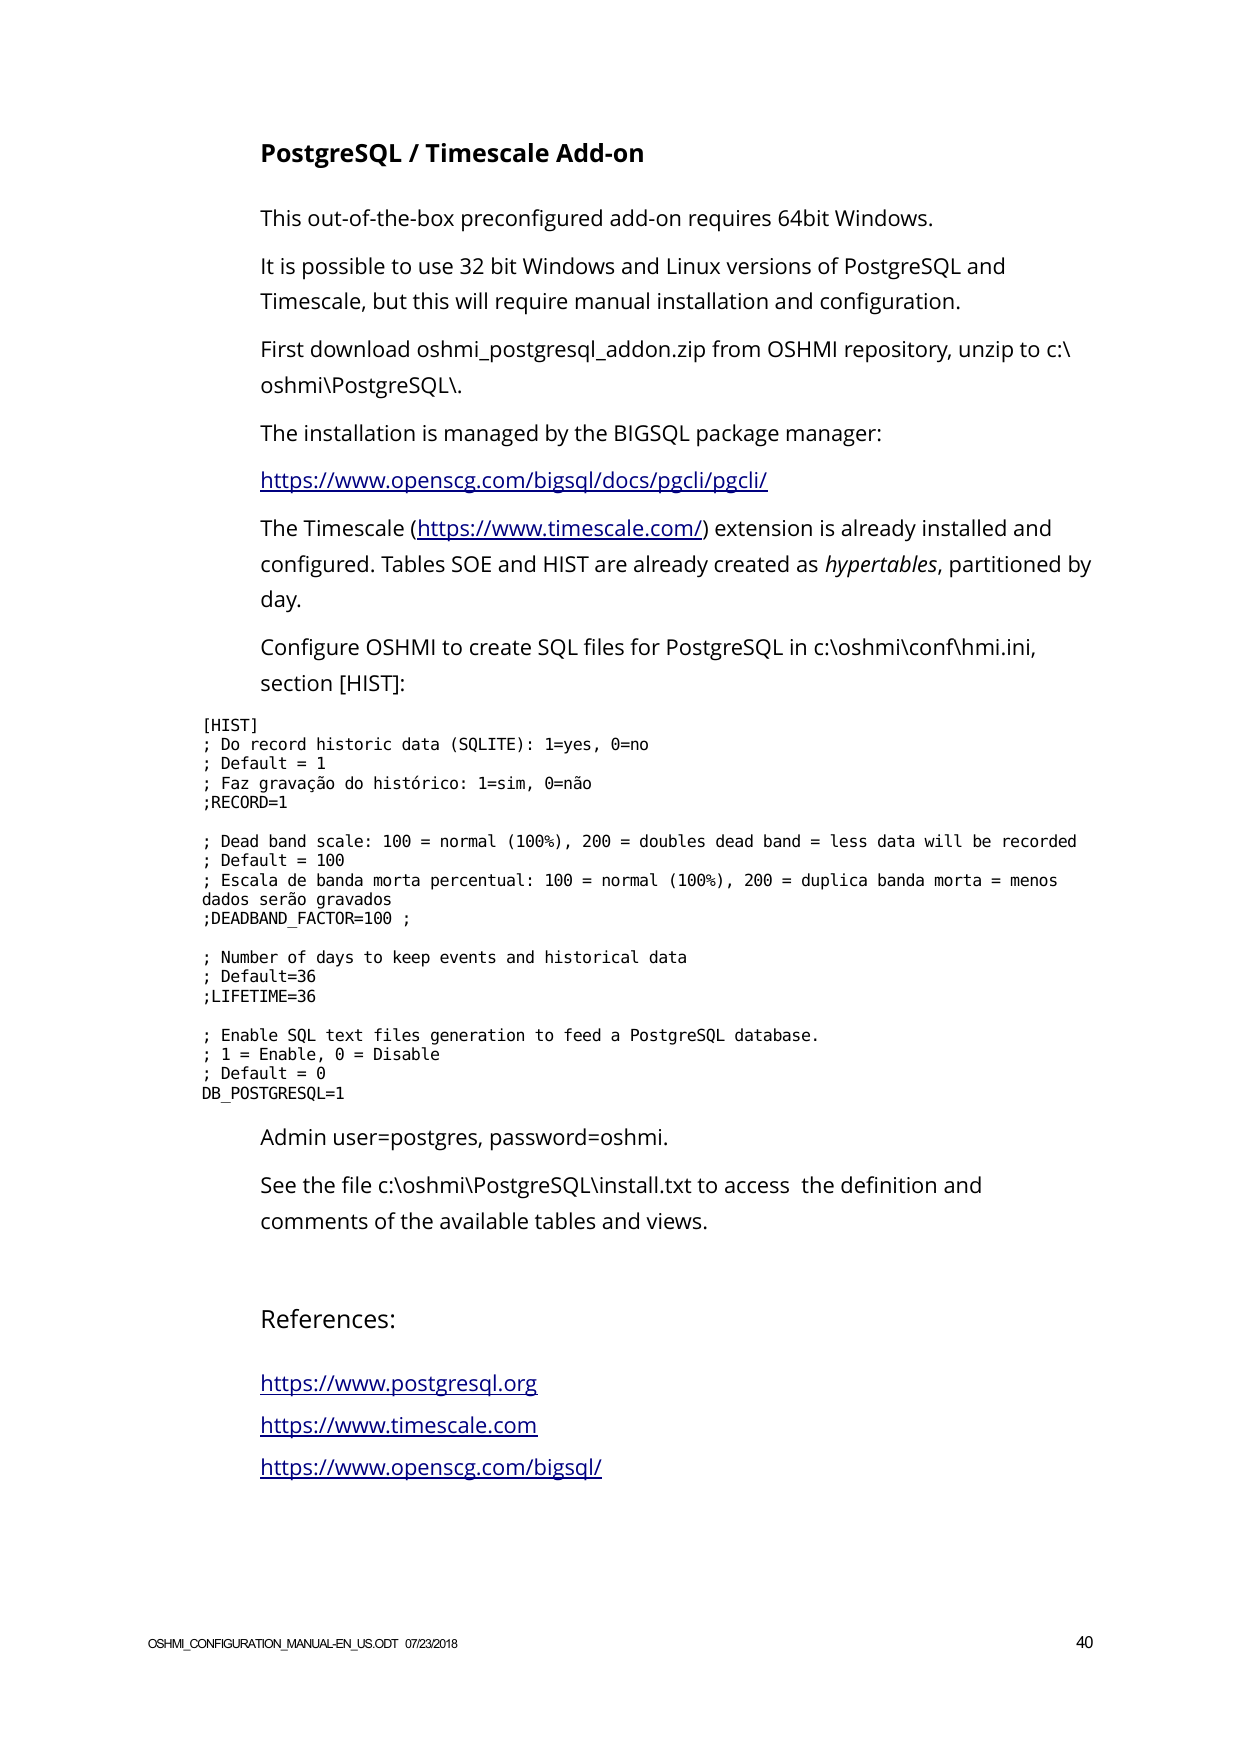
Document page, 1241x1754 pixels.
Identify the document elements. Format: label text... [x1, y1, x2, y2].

text ; Number of days to keep events and historical data [202, 948, 1093, 967]
subtitle https://www.openscg.com/bigsql/ [260, 1452, 1093, 1482]
text ; Dead band scale: 100 = normal (100%), 200 = doubles dead band = less data will be recorded [202, 832, 1093, 851]
text The Timescale (https://www.timescale.com/) extension is already installed and configured. Tables SOE and HIST are already created as hypertables, partitioned by day. [260, 513, 1093, 614]
text ; 1 = Enable, 0 = Disable [202, 1045, 1093, 1064]
text ; Default = 1 [202, 754, 1093, 774]
subtitle References: [260, 1301, 1093, 1335]
text ;RECORD=1 [202, 793, 1093, 812]
text The installation is managed by the BIGSQL package manager: [260, 417, 1093, 447]
text Admin user=postgres, password=oshmi. [260, 1122, 1093, 1152]
text ;DEADBAND_FACTOR=100 ; [202, 909, 1093, 929]
text ; Faz gravação do histórico: 1=sim, 0=não [202, 774, 1093, 793]
text See the file c:\oshmi\PostgreSQL\install.txt to access the definition and comments of the available tables and views. [260, 1170, 1093, 1236]
text ; Enable SQL text files generation to feed a PostgreSQL database. [202, 1026, 1093, 1045]
text Configure OSHMI to create SQL files for PostgreSQL in c:\oshmi\conf\hmi.ini, section [HIST]: [260, 632, 1093, 698]
text This out-of-the-box preconfigured add-on requires 64bit Windows. [260, 203, 1093, 233]
subtitle PostgreSQL / Timescale Add-on [260, 136, 1093, 170]
text DB_POSTGRESQL=1 [202, 1084, 1093, 1122]
text ; Default = 100 [202, 851, 1093, 871]
text https://www.openscg.com/bigsql/docs/pgcli/pgcli/ [260, 465, 1093, 495]
text ; Escala de banda morta percentual: 100 = normal (100%), 200 = duplica banda morta = menos dados serão gravados [202, 871, 1093, 909]
subtitle https://www.postgresql.org [260, 1368, 1093, 1398]
text ; Do record historic data (SQLITE): 1=yes, 0=no [202, 735, 1093, 754]
text ;LIFETIME=36 [202, 987, 1093, 1006]
text [HIST] [202, 716, 1093, 735]
text ; Default=36 [202, 967, 1093, 987]
text First download oshmi_postgresql_addon.zip from OSHMI repository, unzip to c:\oshmi\PostgreSQL\. [260, 334, 1093, 399]
text ; Default = 0 [202, 1064, 1093, 1084]
text It is possible to use 32 bit Windows and Linux versions of PostgreSQL and Timescale, but this will require manual installation and configuration. [260, 251, 1093, 316]
subtitle https://www.timescale.com [260, 1410, 1093, 1440]
